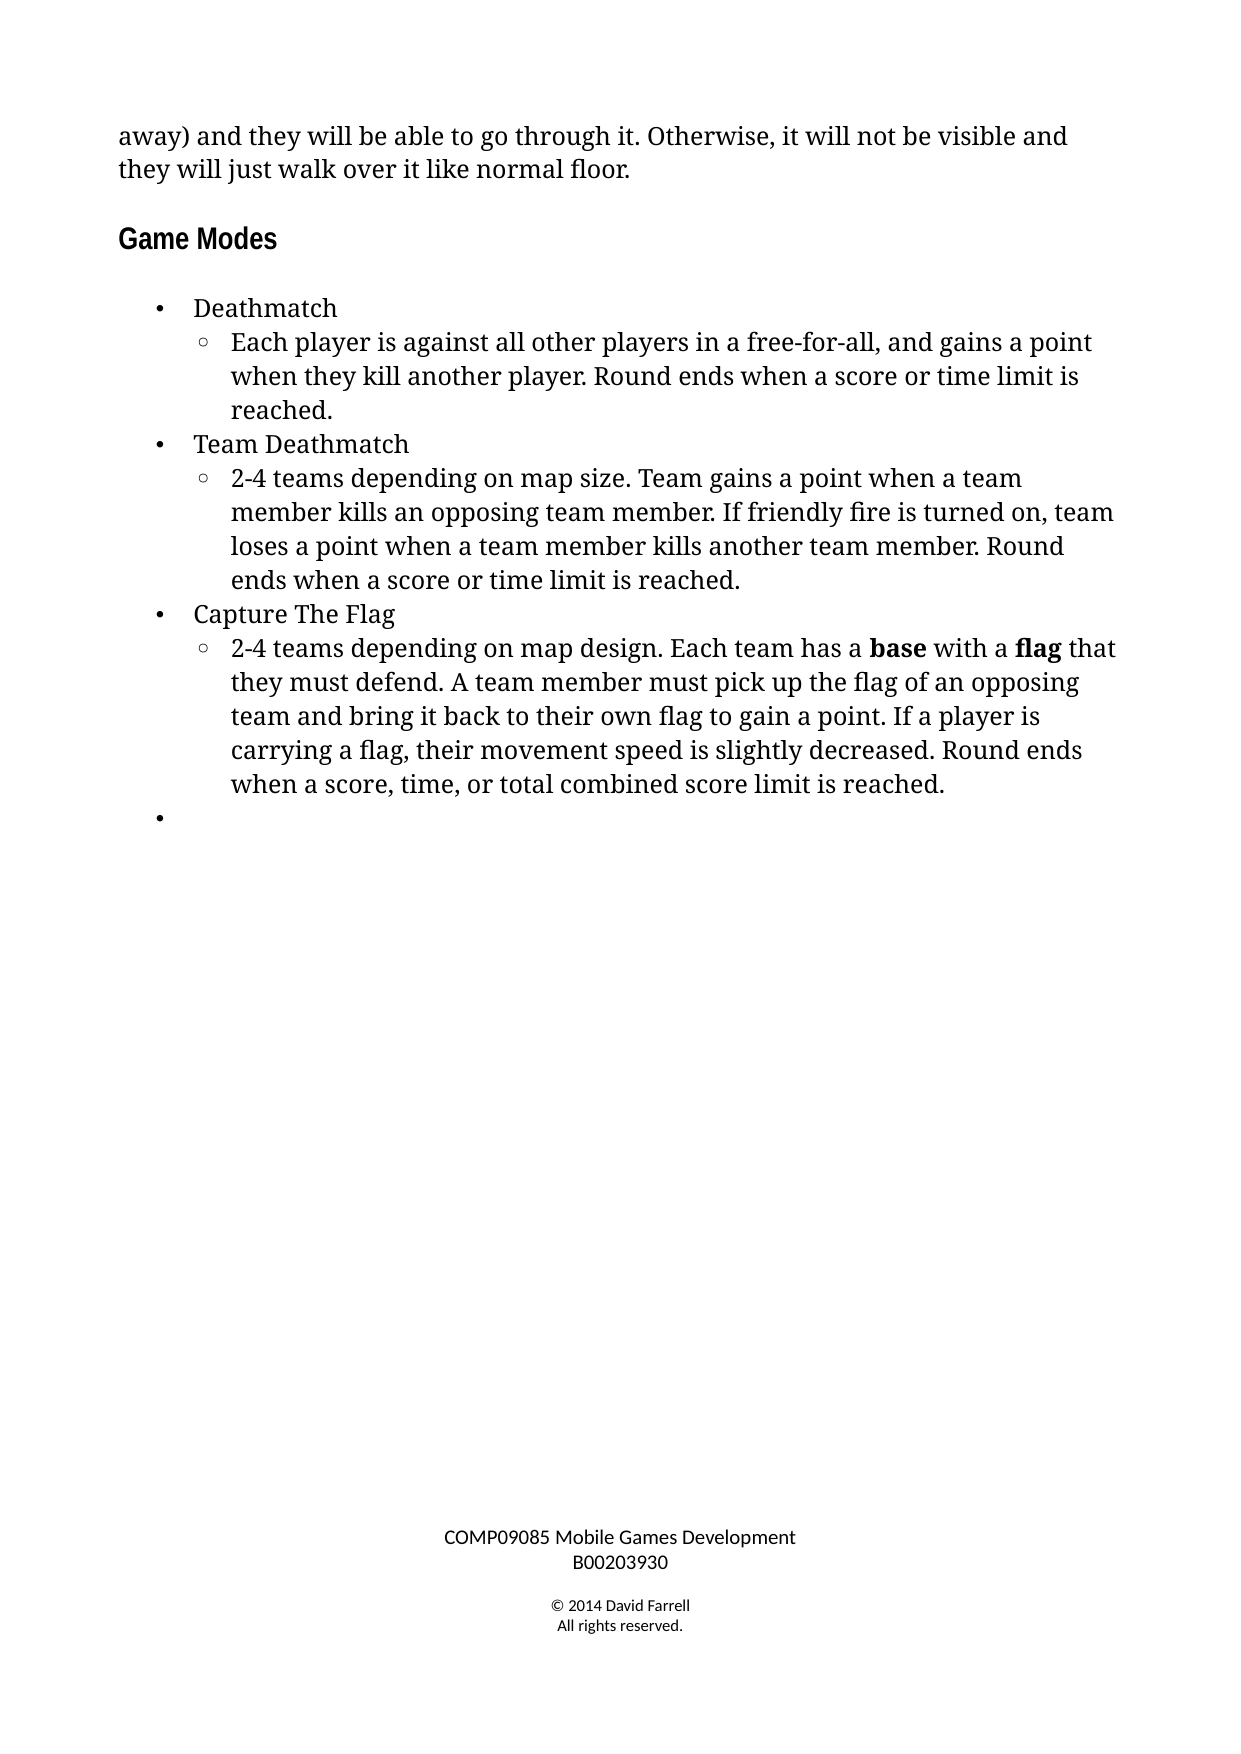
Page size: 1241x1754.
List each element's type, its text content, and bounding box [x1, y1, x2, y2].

text Game Modes [118, 220, 1122, 256]
list Team Deathmatch [156, 426, 1122, 461]
list Capture The Flag [156, 597, 1122, 631]
text away) and they will be able to go through it. Otherwise, it will not be visible and they will just walk over it like normal floor. [118, 118, 1122, 186]
list Each player is against all other players in a free-for-all, and gains a point when they kill another player. Round ends when a score or time limit is reached. [193, 324, 1122, 426]
list Deathmatch [156, 290, 1122, 324]
list 2-4 teams depending on map design. Each team has a base with a flag that they must defend. A team member must pick up the flag of an opposing team and bring it back to their own flag to gain a point. If a player is carrying a flag, their movement speed is slightly decreased. Round ends when a score, time, or total combined score limit is reached. [193, 631, 1122, 801]
list 2-4 teams depending on map size. Team gains a point when a team member kills an opposing team member. If friendly fire is turned on, team loses a point when a team member kills another team member. Round ends when a score or time limit is reached. [193, 461, 1122, 597]
